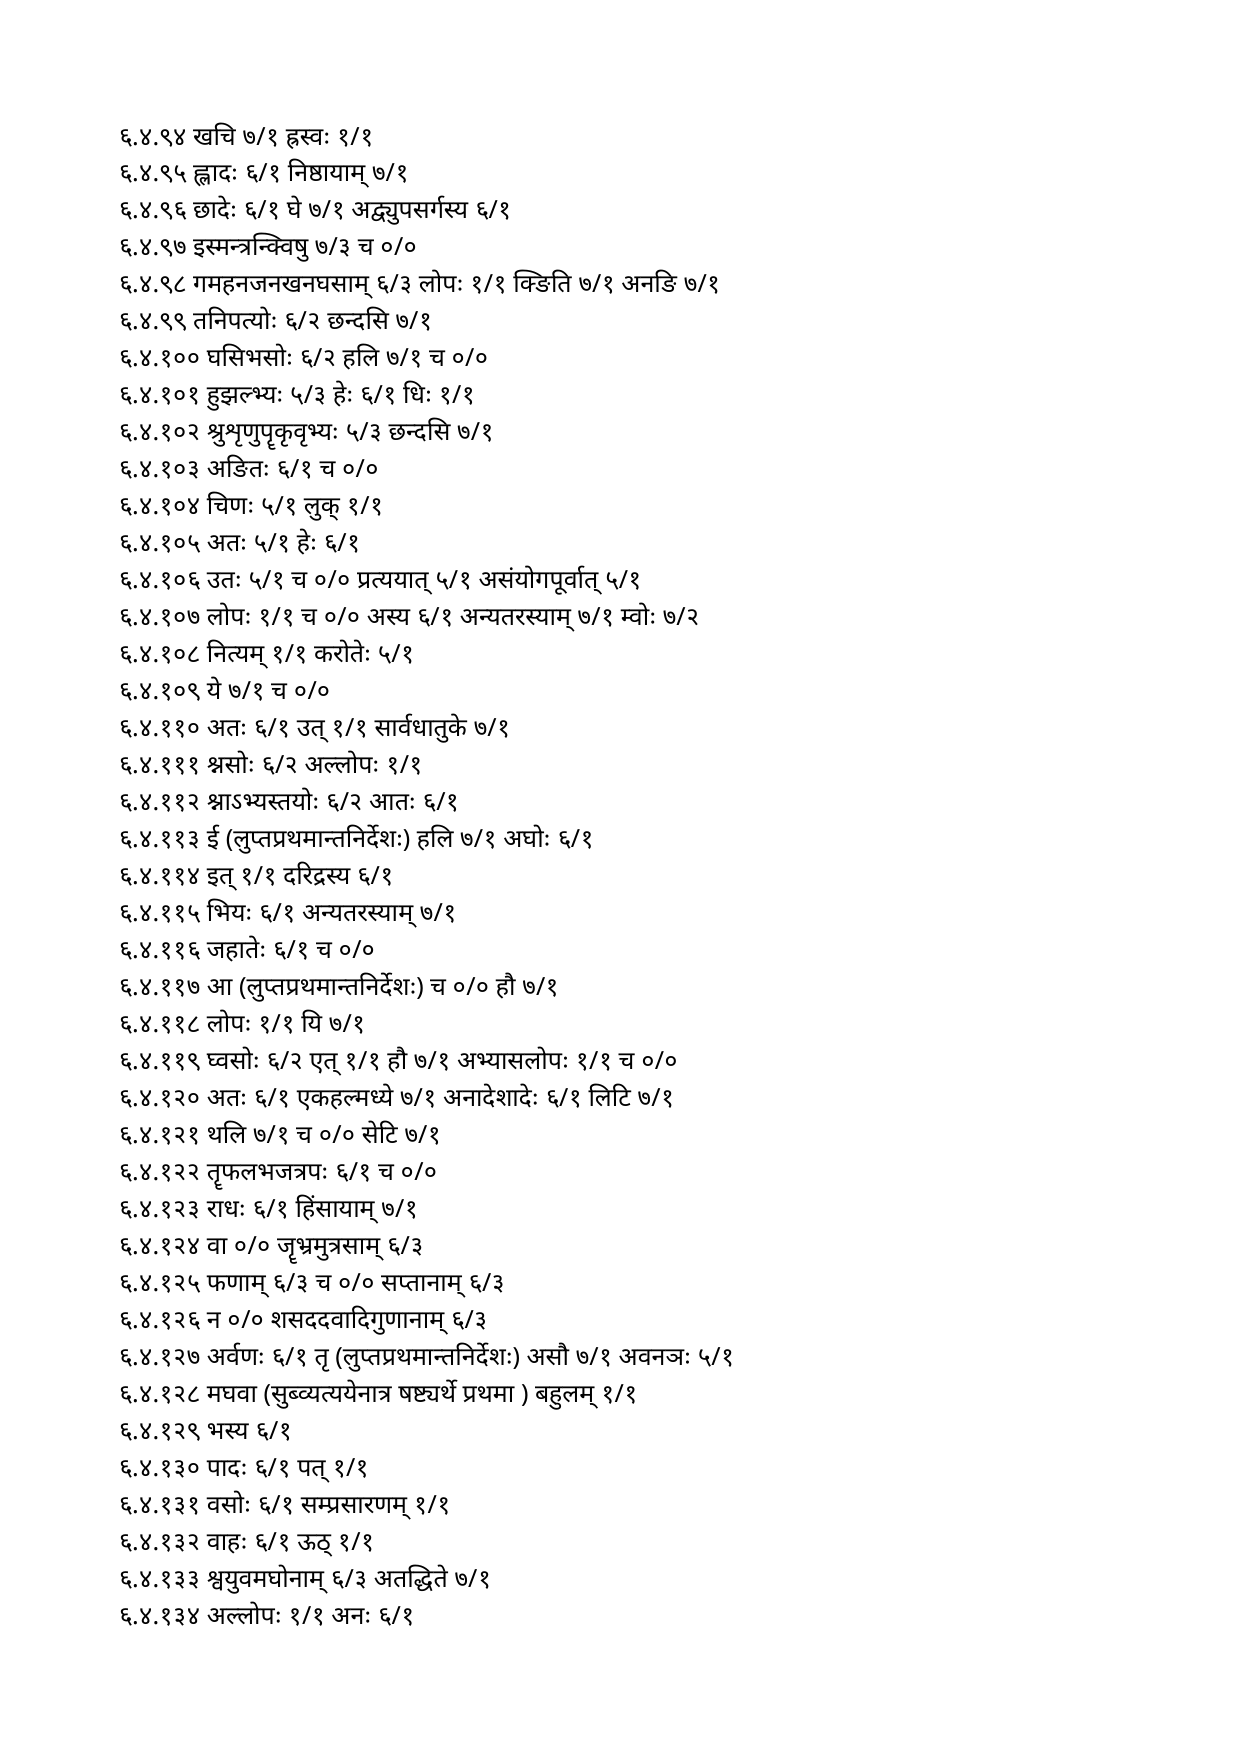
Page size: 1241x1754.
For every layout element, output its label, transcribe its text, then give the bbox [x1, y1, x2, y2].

text ६.४.१२९ भस्य ६/१ [118, 1412, 1122, 1449]
text ६.४.९५ ह्लादः ६/१ निष्ठायाम् ७/१ [118, 155, 1122, 192]
text ६.४.११२ श्नाऽभ्यस्तयोः ६/२ आतः ६/१ [118, 784, 1122, 821]
text ६.४.१०३ अङितः ६/१ च ०/० [118, 451, 1122, 488]
text ६.४.१०९ ये ७/१ च ०/० [118, 673, 1122, 710]
text ६.४.१०४ चिणः ५/१ लुक् १/१ [118, 488, 1122, 525]
text ६.४.१२२ तॄफलभजत्रपः ६/१ च ०/० [118, 1153, 1122, 1191]
text ६.४.१२५ फणाम् ६/३ च ०/० सप्तानाम् ६/३ [118, 1264, 1122, 1301]
text ६.४.१२३ राधः ६/१ हिंसायाम् ७/१ [118, 1191, 1122, 1227]
text ६.४.११९ घ्वसोः ६/२ एत् १/१ हौ ७/१ अभ्यासलोपः १/१ च ०/० [118, 1043, 1122, 1079]
text ६.४.११३ ई (लुप्तप्रथमान्तनिर्देशः) हलि ७/१ अघोः ६/१ [118, 821, 1122, 858]
text ६.४.१३० पादः ६/१ पत् १/१ [118, 1449, 1122, 1486]
text ६.४.१११ श्नसोः ६/२ अल्लोपः १/१ [118, 747, 1122, 784]
text ६.४.१०१ हुझल्भ्यः ५/३ हेः ६/१ धिः १/१ [118, 377, 1122, 414]
text ६.४.९८ गमहनजनखनघसाम् ६/३ लोपः १/१ क्ङिति ७/१ अनङि ७/१ [118, 266, 1122, 303]
text ६.४.१२४ वा ०/० जॄभ्रमुत्रसाम् ६/३ [118, 1227, 1122, 1264]
text ६.४.१३२ वाहः ६/१ ऊठ् १/१ [118, 1523, 1122, 1560]
text ६.४.१३४ अल्लोपः १/१ अनः ६/१ [118, 1597, 1122, 1634]
text ६.४.१२१ थलि ७/१ च ०/० सेटि ७/१ [118, 1117, 1122, 1153]
text ६.४.१०५ अतः ५/१ हेः ६/१ [118, 525, 1122, 562]
text ६.४.१०२ श्रुशृणुपॄकृवृभ्यः ५/३ छन्दसि ७/१ [118, 414, 1122, 451]
text ६.४.१०६ उतः ५/१ च ०/० प्रत्ययात् ५/१ असंयोगपूर्वात् ५/१ [118, 562, 1122, 599]
text ६.४.११० अतः ६/१ उत् १/१ सार्वधातुके ७/१ [118, 710, 1122, 747]
text ६.४.९७ इस्मन्त्रन्क्विषु ७/३ च ०/० [118, 229, 1122, 266]
text ६.४.११७ आ (लुप्तप्रथमान्तनिर्देशः) च ०/० हौ ७/१ [118, 969, 1122, 1006]
text ६.४.१०७ लोपः १/१ च ०/० अस्य ६/१ अन्यतरस्याम् ७/१ म्वोः ७/२ [118, 599, 1122, 636]
text ६.४.११४ इत् १/१ दरिद्रस्य ६/१ [118, 858, 1122, 895]
text ६.४.११८ लोपः १/१ यि ७/१ [118, 1006, 1122, 1043]
text ६.४.१०० घसिभसोः ६/२ हलि ७/१ च ०/० [118, 340, 1122, 377]
text ६.४.१२६ न ०/० शसददवादिगुणानाम् ६/३ [118, 1301, 1122, 1338]
text ६.४.११६ जहातेः ६/१ च ०/० [118, 932, 1122, 969]
text ६.४.९६ छादेः ६/१ घे ७/१ अद्‍व्युपसर्गस्य ६/१ [118, 192, 1122, 229]
text ६.४.९९ तनिपत्योः ६/२ छन्दसि ७/१ [118, 303, 1122, 340]
text ६.४.१२७ अर्वणः ६/१ तृ (लुप्तप्रथमान्तनिर्देशः) असौ ७/१ अवनञः ५/१ [118, 1338, 1122, 1375]
text ६.४.११५ भियः ६/१ अन्यतरस्याम् ७/१ [118, 895, 1122, 932]
text ६.४.१३३ श्वयुवमघोनाम् ६/३ अतद्धिते ७/१ [118, 1560, 1122, 1597]
text ६.४.१३१ वसोः ६/१ सम्प्रसारणम् १/१ [118, 1486, 1122, 1523]
text ६.४.१२० अतः ६/१ एकहल्मध्ये ७/१ अनादेशादेः ६/१ लिटि ७/१ [118, 1079, 1122, 1117]
text ६.४.९४ खचि ७/१ ह्रस्वः १/१ [118, 118, 1122, 155]
text ६.४.१२८ मघवा (सुब्व्यत्ययेनात्र षष्ट्यर्थे प्रथमा ) बहुलम् १/१ [118, 1375, 1122, 1412]
text ६.४.१०८ नित्यम् १/१ करोतेः ५/१ [118, 636, 1122, 673]
